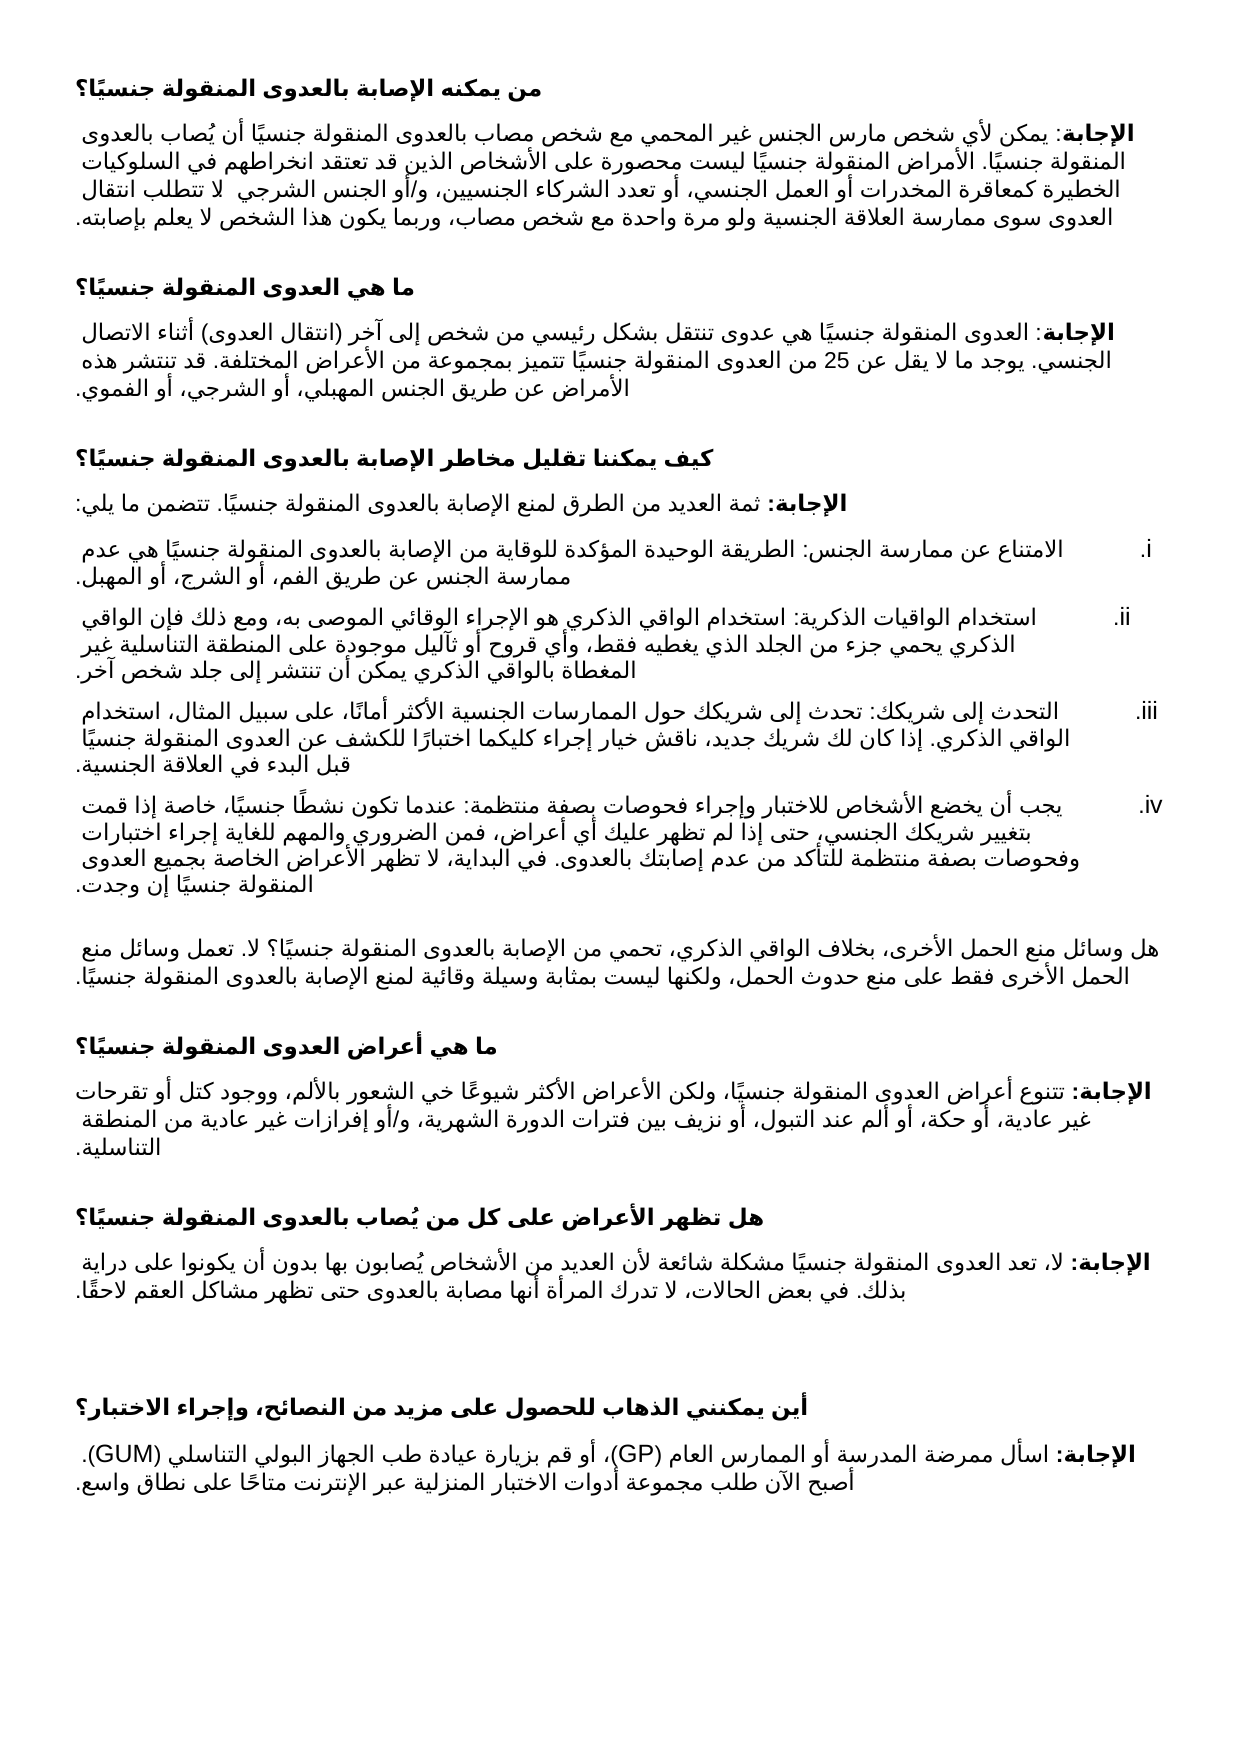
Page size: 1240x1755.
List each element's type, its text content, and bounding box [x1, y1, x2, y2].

list التحدث إلى شريكك: تحدث إلى شريكك حول الممارسات الجنسية الأكثر أمانًا، على سبيل المثال، استخدام الواقي الذكري. إذا كان لك شريك جديد، ناقش خيار إجراء كليكما اختبارًا للكشف عن العدوى المنقولة جنسيًا قبل البدء في العلاقة الجنسية. [75, 696, 1164, 777]
list الامتناع عن ممارسة الجنس: الطريقة الوحيدة المؤكدة للوقاية من الإصابة بالعدوى المنقولة جنسيًا هي عدم ممارسة الجنس عن طريق الفم، أو الشرج، أو المهبل. [75, 534, 1164, 589]
text من يمكنه الإصابة بالعدوى المنقولة جنسيًا؟ [75, 75, 1164, 101]
text الإجابة: ثمة العديد من الطرق لمنع الإصابة بالعدوى المنقولة جنسيًا. تتضمن ما يلي: [75, 489, 1164, 516]
text الإجابة: تتنوع أعراض العدوى المنقولة جنسيًا، ولكن الأعراض الأكثر شيوعًا خي الشعور بالألم، ووجود كتل أو تقرحات غير عادية، أو حكة، أو ألم عند التبول، أو نزيف بين فترات الدورة الشهرية، و/أو إفرازات غير عادية من المنطقة التناسلية. [75, 1078, 1164, 1161]
text ما هي العدوى المنقولة جنسيًا؟ [75, 274, 1164, 300]
text الإجابة: اسأل ممرضة المدرسة أو الممارس العام (GP)، أو قم بزيارة عيادة طب الجهاز البولي التناسلي (GUM). أصبح الآن طلب مجموعة أدوات الاختبار المنزلية عبر الإنترنت متاحًا على نطاق واسع. [75, 1439, 1164, 1496]
text ما هي أعراض العدوى المنقولة جنسيًا؟ [75, 1033, 1164, 1059]
list استخدام الواقيات الذكرية: استخدام الواقي الذكري هو الإجراء الوقائي الموصى به، ومع ذلك فإن الواقي الذكري يحمي جزء من الجلد الذي يغطيه فقط، وأي قروح أو ثآليل موجودة على المنطقة التناسلية غير المغطاة بالواقي الذكري يمكن أن تنتشر إلى جلد شخص آخر. [75, 602, 1164, 683]
text الإجابة: يمكن لأي شخص مارس الجنس غير المحمي مع شخص مصاب بالعدوى المنقولة جنسيًا أن يُصاب بالعدوى المنقولة جنسيًا. الأمراض المنقولة جنسيًا ليست محصورة على الأشخاص الذين قد تعتقد انخراطهم في السلوكيات الخطيرة كمعاقرة المخدرات أو العمل الجنسي، أو تعدد الشركاء الجنسيين، و/أو الجنس الشرجي. لا تتطلب انتقال العدوى سوى ممارسة العلاقة الجنسية ولو مرة واحدة مع شخص مصاب، وربما يكون هذا الشخص لا يعلم بإصابته. [75, 120, 1164, 231]
text هل وسائل منع الحمل الأخرى، بخلاف الواقي الذكري، تحمي من الإصابة بالعدوى المنقولة جنسيًا؟ لا. تعمل وسائل منع الحمل الأخرى فقط على منع حدوث الحمل، ولكنها ليست بمثابة وسيلة وقائية لمنع الإصابة بالعدوى المنقولة جنسيًا. [75, 935, 1164, 990]
text أين يمكنني الذهاب للحصول على مزيد من النصائح، وإجراء الاختبار؟ [75, 1394, 1164, 1420]
text هل تظهر الأعراض على كل من يُصاب بالعدوى المنقولة جنسيًا؟ [75, 1204, 1164, 1230]
text كيف يمكننا تقليل مخاطر الإصابة بالعدوى المنقولة جنسيًا؟ [75, 445, 1164, 471]
text الإجابة: لا، تعد العدوى المنقولة جنسيًا مشكلة شائعة لأن العديد من الأشخاص يُصابون بها بدون أن يكونوا على دراية بذلك. في بعض الحالات، لا تدرك المرأة أنها مصابة بالعدوى حتى تظهر مشاكل العقم لاحقًا. [75, 1249, 1164, 1303]
text الإجابة: العدوى المنقولة جنسيًا هي عدوى تنتقل بشكل رئيسي من شخص إلى آخر (انتقال العدوى) أثناء الاتصال الجنسي. يوجد ما لا يقل عن 25 من العدوى المنقولة جنسيًا تتميز بمجموعة من الأعراض المختلفة. قد تنتشر هذه الأمراض عن طريق الجنس المهبلي، أو الشرجي، أو الفموي. [75, 319, 1164, 401]
list يجب أن يخضع الأشخاص للاختبار وإجراء فحوصات بصفة منتظمة: عندما تكون نشطًا جنسيًا، خاصة إذا قمت بتغيير شريكك الجنسي، حتى إذا لم تظهر عليك أي أعراض، فمن الضروري والمهم للغاية إجراء اختبارات وفحوصات بصفة منتظمة للتأكد من عدم إصابتك بالعدوى. في البداية، لا تظهر الأعراض الخاصة بجميع العدوى المنقولة جنسيًا إن وجدت. [75, 790, 1164, 898]
